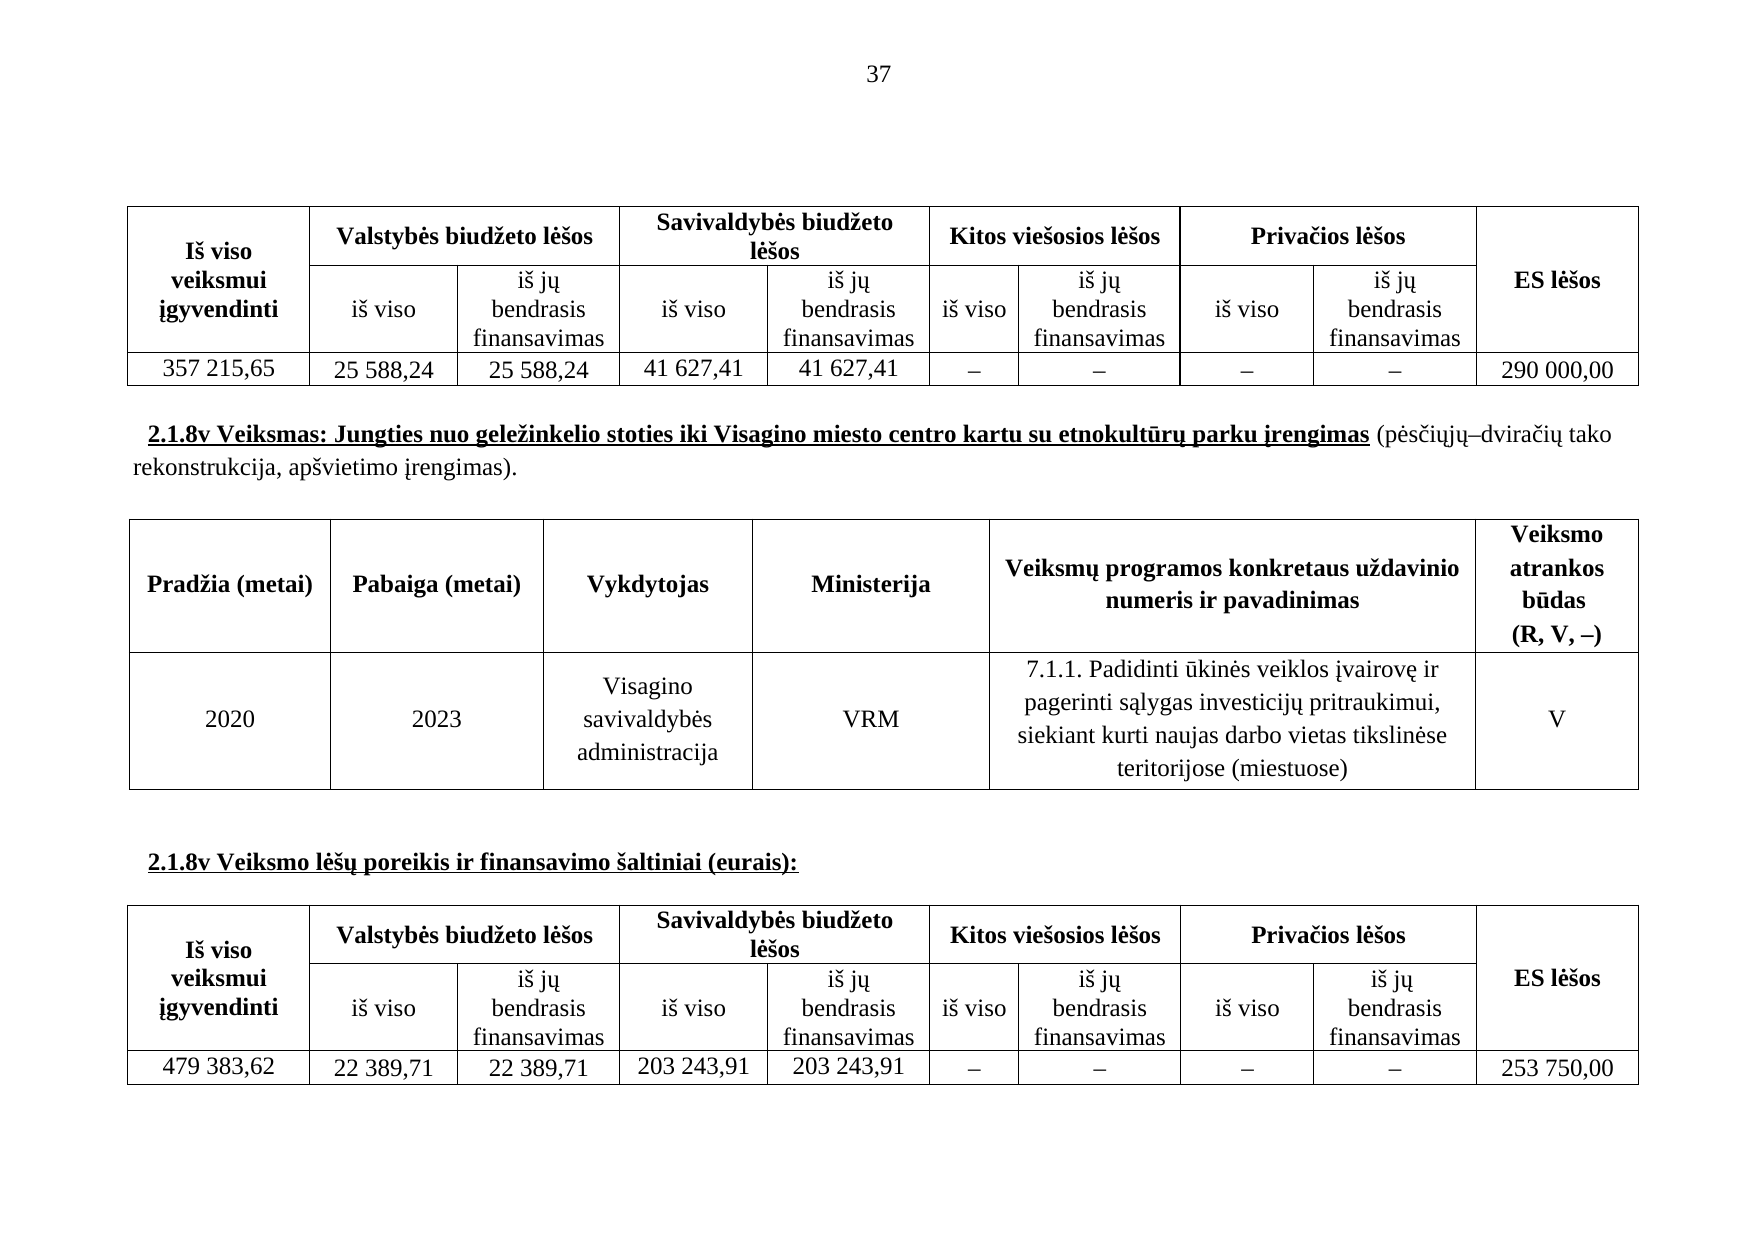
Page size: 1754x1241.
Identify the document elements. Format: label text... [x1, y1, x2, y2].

table_cell iš jų bendrasis finansavimas [1314, 266, 1476, 352]
table_header Pabaiga (metai) [331, 520, 543, 652]
table_cell iš jų bendrasis finansavimas [768, 964, 929, 1050]
table_cell 22 389,71 [458, 1051, 619, 1084]
table_cell – [1181, 1051, 1313, 1084]
table_cell iš viso [310, 266, 457, 352]
table_cell iš jų bendrasis finansavimas [1314, 964, 1476, 1050]
text 2.1.8v Veiksmo lėšų poreikis ir finansavimo šaltiniai (eurais): [118, 847, 1639, 876]
table_header Valstybės biudžeto lėšos [310, 207, 619, 264]
table_cell 41 627,41 [620, 353, 767, 385]
table_cell 41 627,41 [768, 353, 929, 385]
table_cell 290 000,00 [1477, 353, 1638, 385]
table_cell 203 243,91 [768, 1051, 929, 1084]
table_cell iš jų bendrasis finansavimas [458, 266, 619, 352]
table_cell iš jų bendrasis finansavimas [1019, 266, 1179, 352]
table_cell Visagino savivaldybės administracija [544, 653, 752, 788]
table_cell iš jų bendrasis finansavimas [458, 964, 619, 1050]
table_cell 25 588,24 [458, 353, 619, 385]
table_header Ministerija [753, 520, 989, 652]
table_header Vykdytojas [544, 520, 752, 652]
table_header Kitos viešosios lėšos [930, 906, 1180, 963]
table_cell iš viso [930, 266, 1018, 352]
table_header Privačios lėšos [1181, 207, 1476, 264]
table_cell iš viso [620, 266, 767, 352]
table_header Kitos viešosios lėšos [930, 207, 1179, 264]
table_cell iš jų bendrasis finansavimas [768, 266, 929, 352]
table_header Iš viso veiksmui įgyvendinti [128, 207, 309, 352]
table_cell 7.1.1. Padidinti ūkinės veiklos įvairovę ir pagerinti sąlygas investicijų pritraukimui, siekiant kurti naujas darbo vietas tikslinėse teritorijose (miestuose) [990, 653, 1475, 788]
table_header ES lėšos [1477, 906, 1638, 1050]
table_cell – [1181, 353, 1313, 385]
table_header Pradžia (metai) [130, 520, 330, 652]
table_cell iš viso [620, 964, 767, 1050]
table_cell iš viso [1181, 266, 1313, 352]
table_cell 25 588,24 [310, 353, 457, 385]
table_cell iš viso [310, 964, 457, 1050]
table_header Valstybės biudžeto lėšos [310, 906, 619, 963]
table_cell V [1476, 653, 1638, 788]
table_cell 2023 [331, 653, 543, 788]
table_header Veiksmų programos konkretaus uždavinio numeris ir pavadinimas [990, 520, 1475, 652]
table_header Iš viso veiksmui įgyvendinti [128, 906, 309, 1050]
table_cell 203 243,91 [620, 1051, 767, 1084]
table_cell 357 215,65 [128, 353, 309, 385]
table_header ES lėšos [1477, 207, 1638, 352]
table_cell 253 750,00 [1477, 1051, 1638, 1084]
table_cell 22 389,71 [310, 1051, 457, 1084]
table_header Savivaldybės biudžeto lėšos [620, 207, 929, 264]
table_cell iš viso [1181, 964, 1313, 1050]
table_cell – [930, 353, 1018, 385]
table_cell – [1019, 1051, 1180, 1084]
table_cell VRM [753, 653, 989, 788]
table_cell iš viso [930, 964, 1018, 1050]
table_cell 2020 [130, 653, 330, 788]
table_cell 479 383,62 [128, 1051, 309, 1084]
table_cell – [1019, 353, 1179, 385]
table_cell iš jų bendrasis finansavimas [1019, 964, 1180, 1050]
table_header Savivaldybės biudžeto lėšos [620, 906, 929, 963]
table_cell – [1314, 353, 1476, 385]
text 2.1.8v Veiksmas: Jungties nuo geležinkelio stoties iki Visagino miesto centro kartu su etnokultūrų parku įrengimas (pėsčiųjų–dviračių tako rekonstrukcija, apšvietimo įrengimas). [133, 419, 1639, 481]
table_header Privačios lėšos [1181, 906, 1476, 963]
table_cell – [1314, 1051, 1476, 1084]
table_header Veiksmo atrankos būdas (R, V, –) [1476, 520, 1638, 652]
table_cell – [930, 1051, 1018, 1084]
